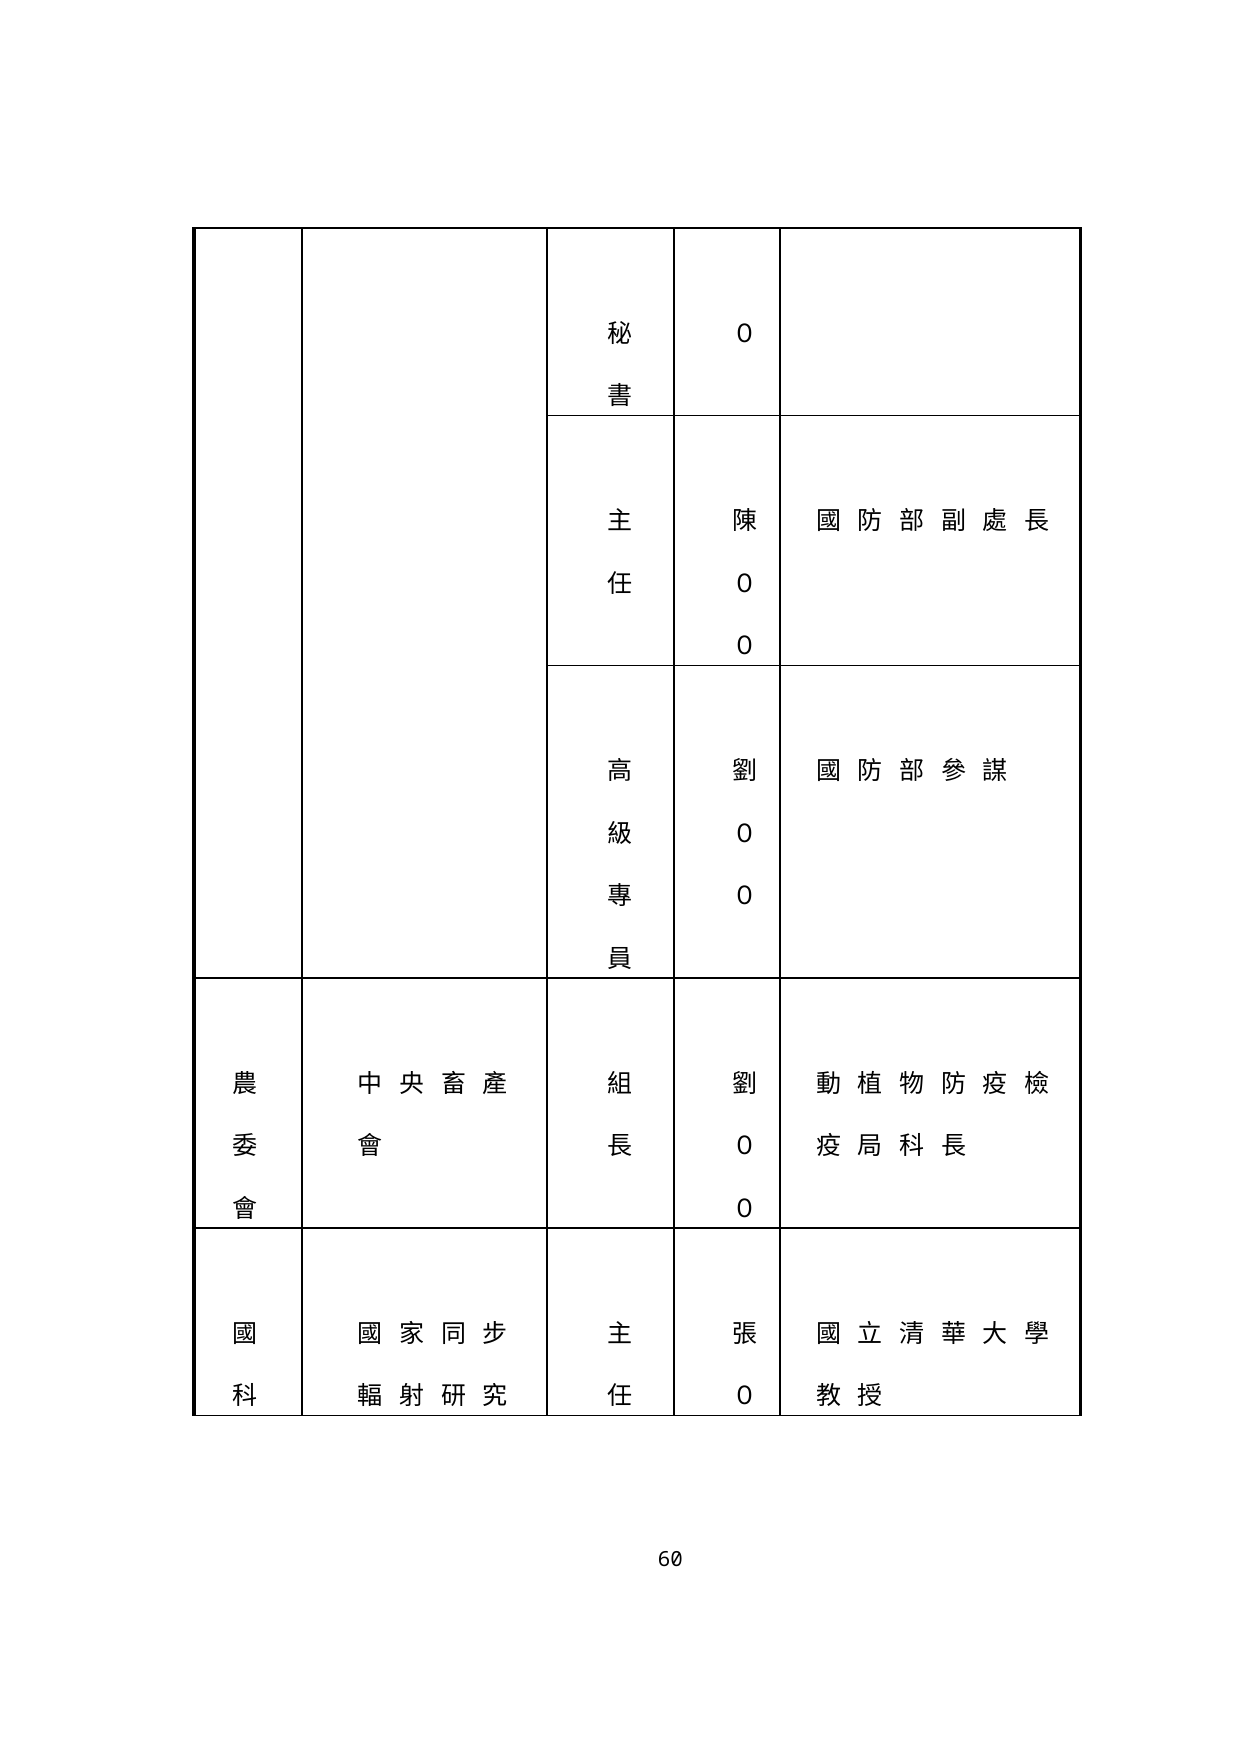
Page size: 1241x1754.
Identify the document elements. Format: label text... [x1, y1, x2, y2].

table_cell 動植物防疫檢疫局科長 [781, 979, 1079, 1227]
table_cell 中央畜產會 [303, 979, 546, 1227]
table_cell 國防部參謀 [781, 666, 1079, 977]
table_cell 劉００ [675, 979, 779, 1227]
table_cell 陳００ [675, 416, 779, 665]
table_cell 國立清華大學教授 [781, 1229, 1079, 1415]
table_cell 高級專員 [548, 666, 673, 977]
table_cell 國防部副處長 [781, 416, 1079, 665]
table_cell 國家同步輻射研究 [303, 1229, 546, 1415]
table_cell [303, 229, 546, 977]
table_cell 農委會 [196, 979, 301, 1227]
table_cell 秘書 [548, 229, 673, 415]
table_cell 組長 [548, 979, 673, 1227]
table_cell [196, 229, 301, 977]
table_cell ０ [675, 229, 779, 415]
table_cell 張０ [675, 1229, 779, 1415]
table_cell 國科 [196, 1229, 301, 1415]
table_cell 主任 [548, 1229, 673, 1415]
table_cell 劉００ [675, 666, 779, 977]
table_cell [781, 229, 1079, 415]
table_cell 主任 [548, 416, 673, 665]
